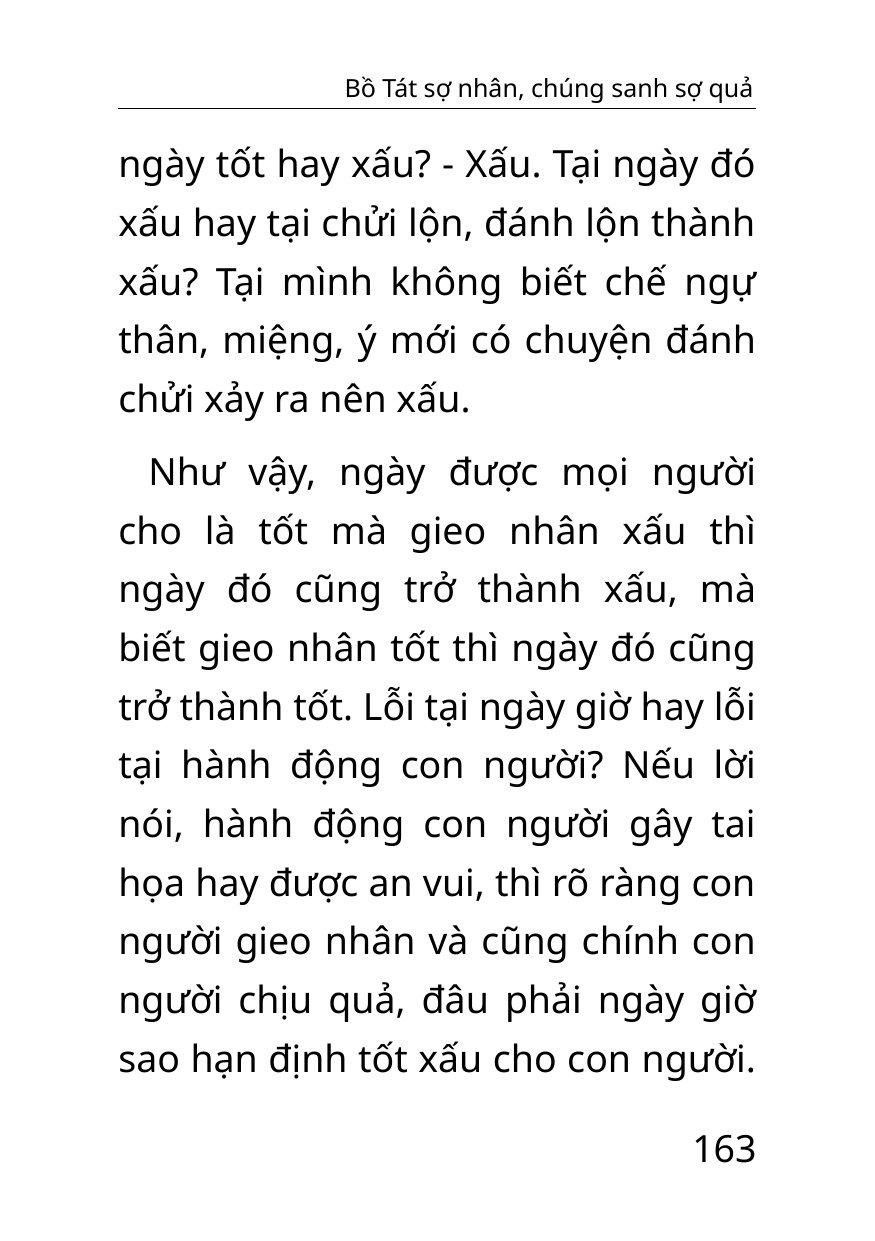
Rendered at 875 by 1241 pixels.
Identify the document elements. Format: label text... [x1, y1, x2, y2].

text ngày tốt hay xấu? - Xấu. Tại ngày đó xấu hay tại chửi lộn, đánh lộn thành xấu? Tại mình không biết chế ngự thân, miệng, ý mới có chuyện đánh chửi xảy ra nên xấu. [118, 138, 756, 423]
text Như vậy, ngày được mọi người cho là tốt mà gieo nhân xấu thì ngày đó cũng trở thành xấu, mà biết gieo nhân tốt thì ngày đó cũng trở thành tốt. Lỗi tại ngày giờ hay lỗi tại hành động con người? Nếu lời nói, hành động con người gây tai họa hay được an vui, thì rõ ràng con người gieo nhân và cũng chính con người chịu quả, đâu phải ngày giờ sao hạn định tốt xấu cho con người. [118, 446, 756, 1083]
